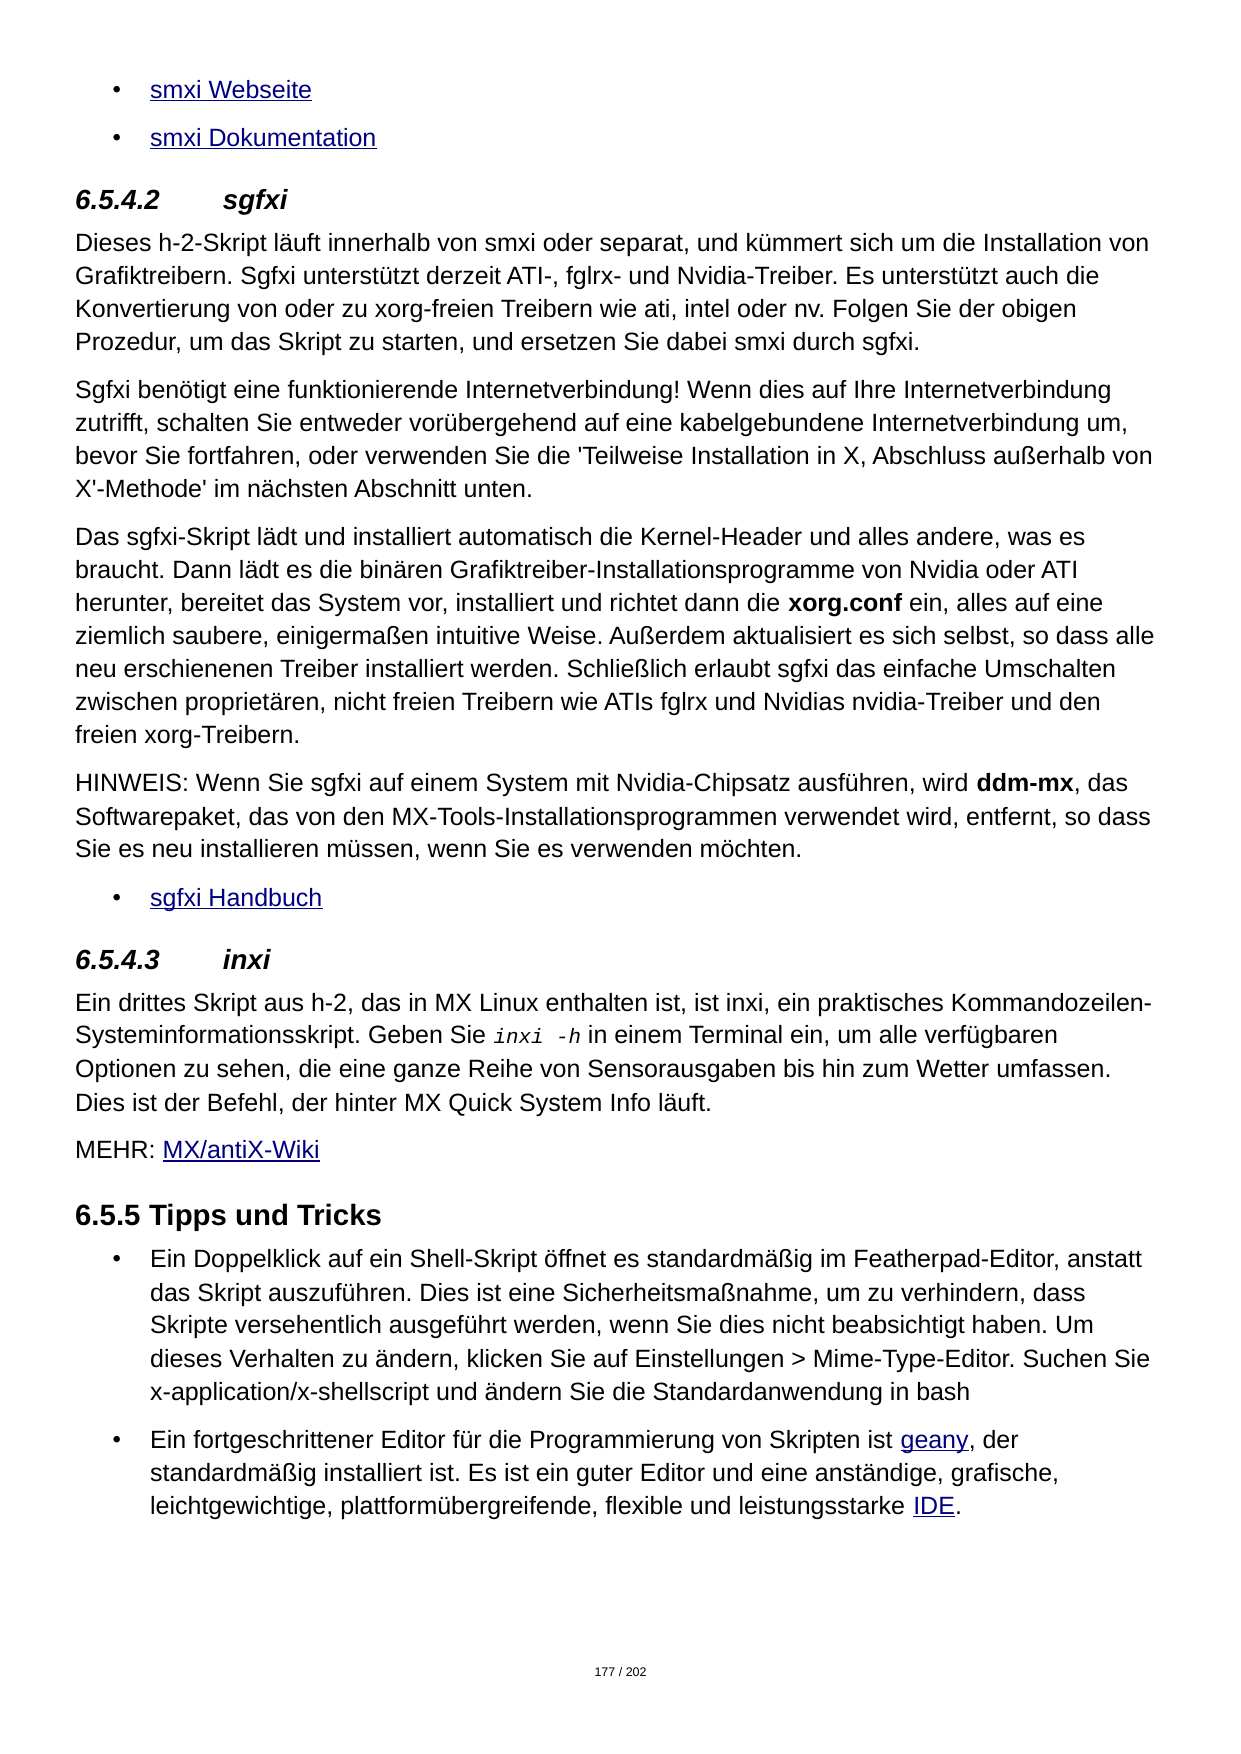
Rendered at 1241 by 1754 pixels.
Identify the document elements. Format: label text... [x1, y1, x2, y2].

list smxi Dokumentation [112, 123, 1166, 152]
text Ein drittes Skript aus h-2, das in MX Linux enthalten ist, ist inxi, ein praktisches Kommandozeilen-Systeminformationsskript. Geben Sie inxi -h in einem Terminal ein, um alle verfügbaren Optionen zu sehen, die eine ganze Reihe von Sensorausgaben bis hin zum Wetter umfassen. Dies ist der Befehl, der hinter MX Quick System Info läuft. [75, 987, 1166, 1116]
text MEHR: MX/antiX-Wiki [75, 1136, 1166, 1164]
list sgfxi Handbuch [112, 882, 1166, 911]
text Dieses h-2-Skript läuft innerhalb von smxi oder separat, und kümmert sich um die Installation von Grafiktreibern. Sgfxi unterstützt derzeit ATI-, fglrx- und Nvidia-Treiber. Es unterstützt auch die Konvertierung von oder zu xorg-freien Treibern wie ati, intel oder nv. Folgen Sie der obigen Prozedur, um das Skript zu starten, und ersetzen Sie dabei smxi durch sgfxi. [75, 228, 1166, 356]
subtitle Tipps und Tricks [75, 1198, 1166, 1232]
text Sgfxi benötigt eine funktionierende Internetverbindung! Wenn dies auf Ihre Internetverbindung zutrifft, schalten Sie entweder vorübergehend auf eine kabelgebundene Internetverbindung um, bevor Sie fortfahren, oder verwenden Sie die 'Teilweise Installation in X, Abschluss außerhalb von X'-Methode' im nächsten Abschnitt unten. [75, 375, 1166, 503]
list smxi Webseite [112, 75, 1166, 104]
text HINWEIS: Wenn Sie sgfxi auf einem System mit Nvidia-Chipsatz ausführen, wird ddm-mx, das Softwarepaket, das von den MX-Tools-Installationsprogrammen verwendet wird, entfernt, so dass Sie es neu installieren müssen, wenn Sie es verwenden möchten. [75, 768, 1166, 863]
list Ein Doppelklick auf ein Shell-Skript öffnet es standardmäßig im Featherpad-Editor, anstatt das Skript auszuführen. Dies ist eine Sicherheitsmaßnahme, um zu verhindern, dass Skripte versehentlich ausgeführt werden, wenn Sie dies nicht beabsichtigt haben. Um dieses Verhalten zu ändern, klicken Sie auf Einstellungen > Mime-Type-Editor. Suchen Sie x-application/x-shellscript und ändern Sie die Standardanwendung in bash [112, 1244, 1166, 1405]
text Das sgfxi-Skript lädt und installiert automatisch die Kernel-Header und alles andere, was es braucht. Dann lädt es die binären Grafiktreiber-Installationsprogramme von Nvidia oder ATI herunter, bereitet das System vor, installiert und richtet dann die xorg.conf ein, alles auf eine ziemlich saubere, einigermaßen intuitive Weise. Außerdem aktualisiert es sich selbst, so dass alle neu erschienenen Treiber installiert werden. Schließlich erlaubt sgfxi das einfache Umschalten zwischen proprietären, nicht freien Treibern wie ATIs fglrx und Nvidias nvidia-Treiber und den freien xorg-Treibern. [75, 522, 1166, 749]
list Ein fortgeschrittener Editor für die Programmierung von Skripten ist geany, der standardmäßig installiert ist. Es ist ein guter Editor und eine anständige, grafische, leichtgewichtige, plattformübergreifende, flexible und leistungsstarke IDE. [112, 1424, 1166, 1519]
subtitle inxi [75, 943, 1166, 975]
subtitle sgfxi [75, 184, 1166, 216]
